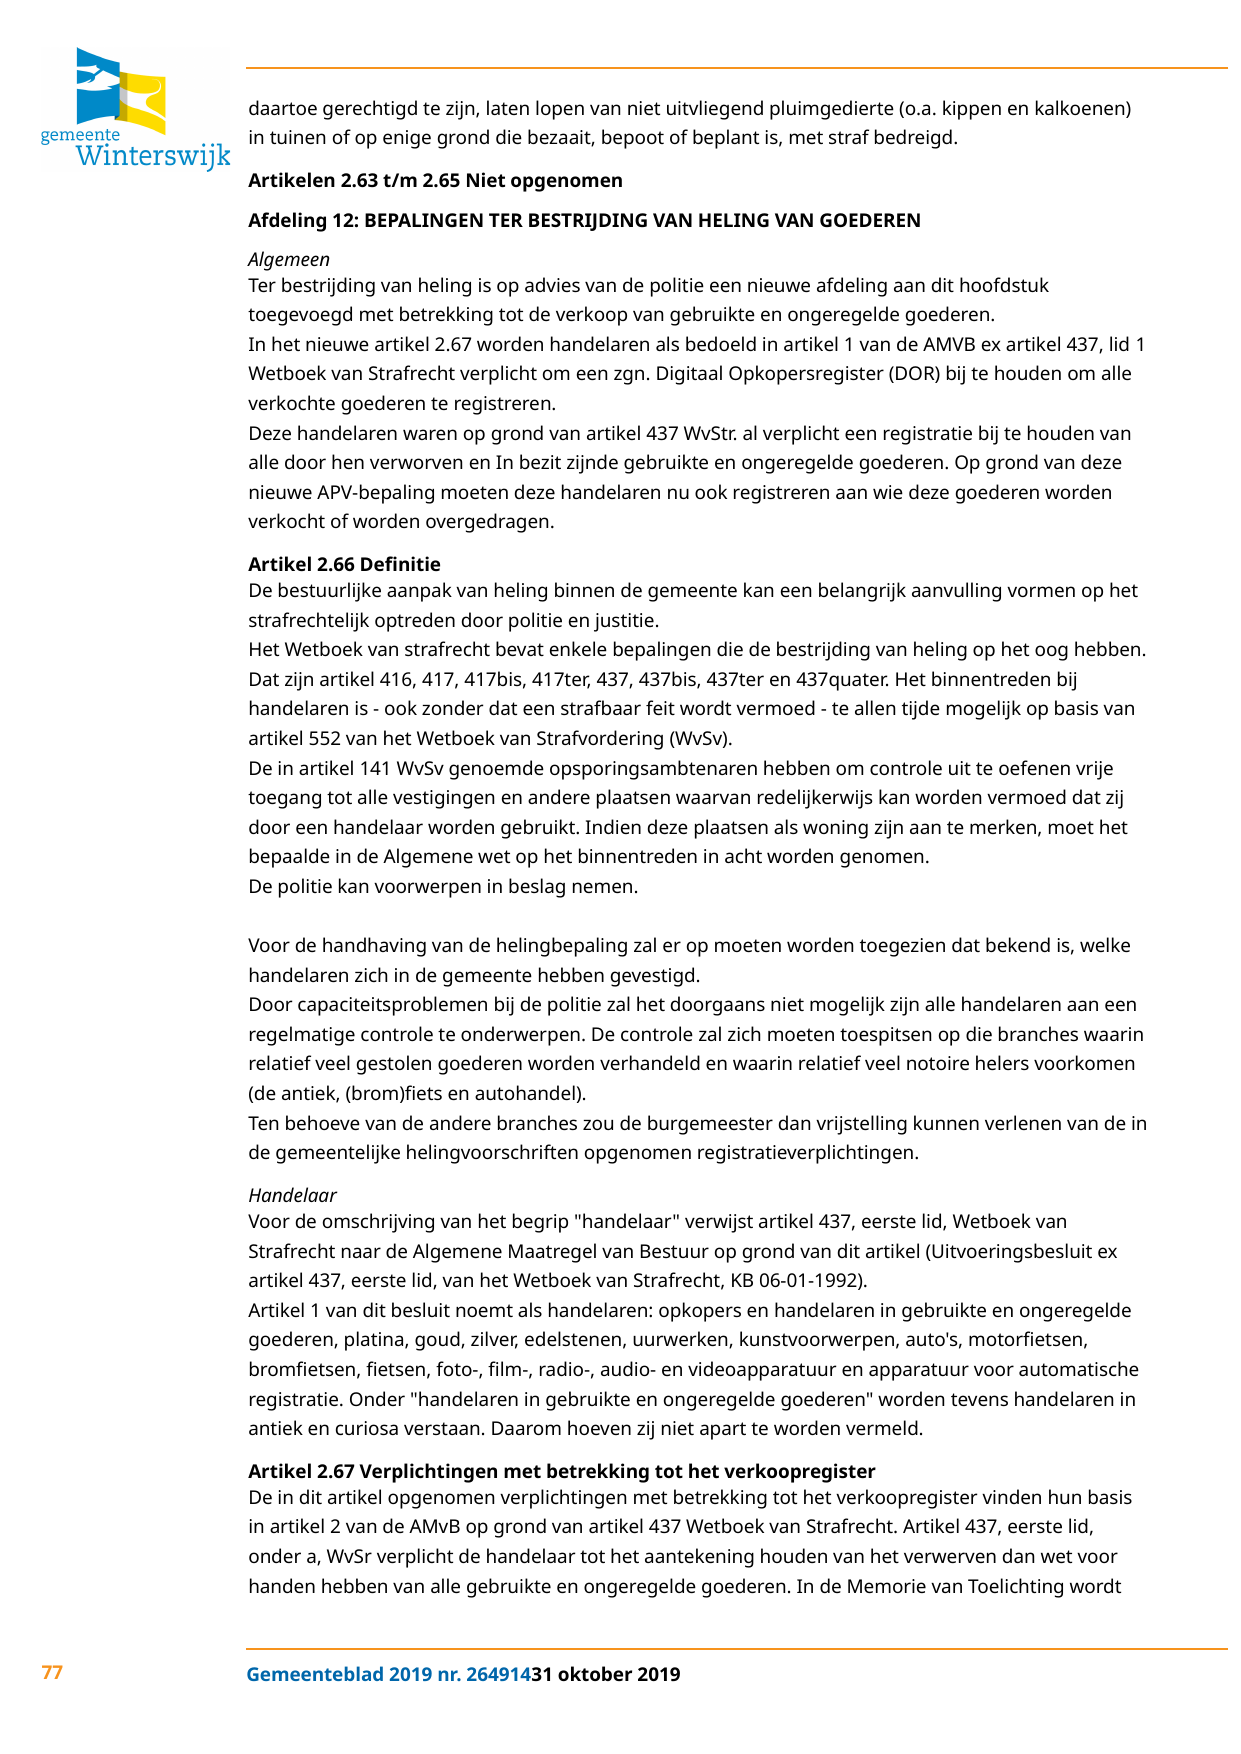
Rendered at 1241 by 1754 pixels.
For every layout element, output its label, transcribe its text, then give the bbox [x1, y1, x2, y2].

text Voor de handhaving van de helingbepaling zal er op moeten worden toegezien dat bekend is, welke handelaren zich in de gemeente hebben gevestigd. [248, 932, 1152, 988]
text Ter bestrijding van heling is op advies van de politie een nieuwe afdeling aan dit hoofdstuk toegevoegd met betrekking tot de verkoop van gebruikte en ongeregelde goederen. [248, 272, 1152, 327]
text Deze handelaren waren op grond van artikel 437 WvStr. al verplicht een registratie bij te houden van alle door hen verworven en In bezit zijnde gebruikte en ongeregelde goederen. Op grond van deze nieuwe APV-bepaling moeten deze handelaren nu ook registreren aan wie deze goederen worden verkocht of worden overgedragen. [248, 420, 1152, 534]
text Afdeling 12: BEPALINGEN TER BESTRIJDING VAN HELING VAN GOEDEREN [248, 207, 1152, 232]
picture [41, 47, 231, 172]
text De in dit artikel opgenomen verplichtingen met betrekking tot het verkoopregister vinden hun basis in artikel 2 van de AMvB op grond van artikel 437 Wetboek van Strafrecht. Artikel 437, eerste lid, onder a, WvSr verplicht de handelaar tot het aantekening houden van het verwerven dan wet voor handen hebben van alle gebruikte en ongeregelde goederen. In de Memorie van Toelichting wordt [248, 1484, 1152, 1599]
text daartoe gerechtigd te zijn, laten lopen van niet uitvliegend pluimgedierte (o.a. kippen en kalkoenen) in tuinen of op enige grond die bezaait, bepoot of beplant is, met straf bedreigd. [248, 95, 1152, 150]
text Artikel 2.67 Verplichtingen met betrekking tot het verkoopregister [248, 1458, 1152, 1484]
text Artikelen 2.63 t/m 2.65 Niet opgenomen [248, 167, 1152, 193]
text De bestuurlijke aanpak van heling binnen de gemeente kan een belangrijk aanvulling vormen op het strafrechtelijk optreden door politie en justitie. [248, 577, 1152, 633]
text Het Wetboek van strafrecht bevat enkele bepalingen die de bestrijding van heling op het oog hebben. Dat zijn artikel 416, 417, 417bis, 417ter, 437, 437bis, 437ter en 437quater. Het binnentreden bij handelaren is - ook zonder dat een strafbaar feit wordt vermoed - te allen tijde mogelijk op basis van artikel 552 van het Wetboek van Strafvordering (WvSv). [248, 636, 1152, 751]
text De politie kan voorwerpen in beslag nemen. [248, 873, 1152, 899]
text Algemeen [248, 246, 1152, 272]
text Artikel 1 van dit besluit noemt als handelaren: opkopers en handelaren in gebruikte en ongeregelde goederen, platina, goud, zilver, edelstenen, uurwerken, kunstvoorwerpen, auto's, motorfietsen, bromfietsen, fietsen, foto-, film-, radio-, audio- en videoapparatuur en apparatuur voor automatische registratie. Onder "handelaren in gebruikte en ongeregelde goederen" worden tevens handelaren in antiek en curiosa verstaan. Daarom hoeven zij niet apart te worden vermeld. [248, 1297, 1152, 1441]
text Door capaciteitsproblemen bij de politie zal het doorgaans niet mogelijk zijn alle handelaren aan een regelmatige controle te onderwerpen. De controle zal zich moeten toespitsen op die branches waarin relatief veel gestolen goederen worden verhandeld en waarin relatief veel notoire helers voorkomen (de antiek, (brom)fiets en autohandel). [248, 991, 1152, 1106]
text Ten behoeve van de andere branches zou de burgemeester dan vrijstelling kunnen verlenen van de in de gemeentelijke helingvoorschriften opgenomen registratieverplichtingen. [248, 1110, 1152, 1165]
text Handelaar [248, 1182, 1152, 1208]
text De in artikel 141 WvSv genoemde opsporingsambtenaren hebben om controle uit te oefenen vrije toegang tot alle vestigingen en andere plaatsen waarvan redelijkerwijs kan worden vermoed dat zij door een handelaar worden gebruikt. Indien deze plaatsen als woning zijn aan te merken, moet het bepaalde in de Algemene wet op het binnentreden in acht worden genomen. [248, 755, 1152, 869]
text Artikel 2.66 Definitie [248, 552, 1152, 577]
text In het nieuwe artikel 2.67 worden handelaren als bedoeld in artikel 1 van de AMVB ex artikel 437, lid 1 Wetboek van Strafrecht verplicht om een zgn. Digitaal Opkopersregister (DOR) bij te houden om alle verkochte goederen te registreren. [248, 331, 1152, 416]
picture [225, 153, 231, 162]
text Voor de omschrijving van het begrip "handelaar" verwijst artikel 437, eerste lid, Wetboek van Strafrecht naar de Algemene Maatregel van Bestuur op grond van dit artikel (Uitvoeringsbesluit ex artikel 437, eerste lid, van het Wetboek van Strafrecht, KB 06-01-1992). [248, 1208, 1152, 1293]
